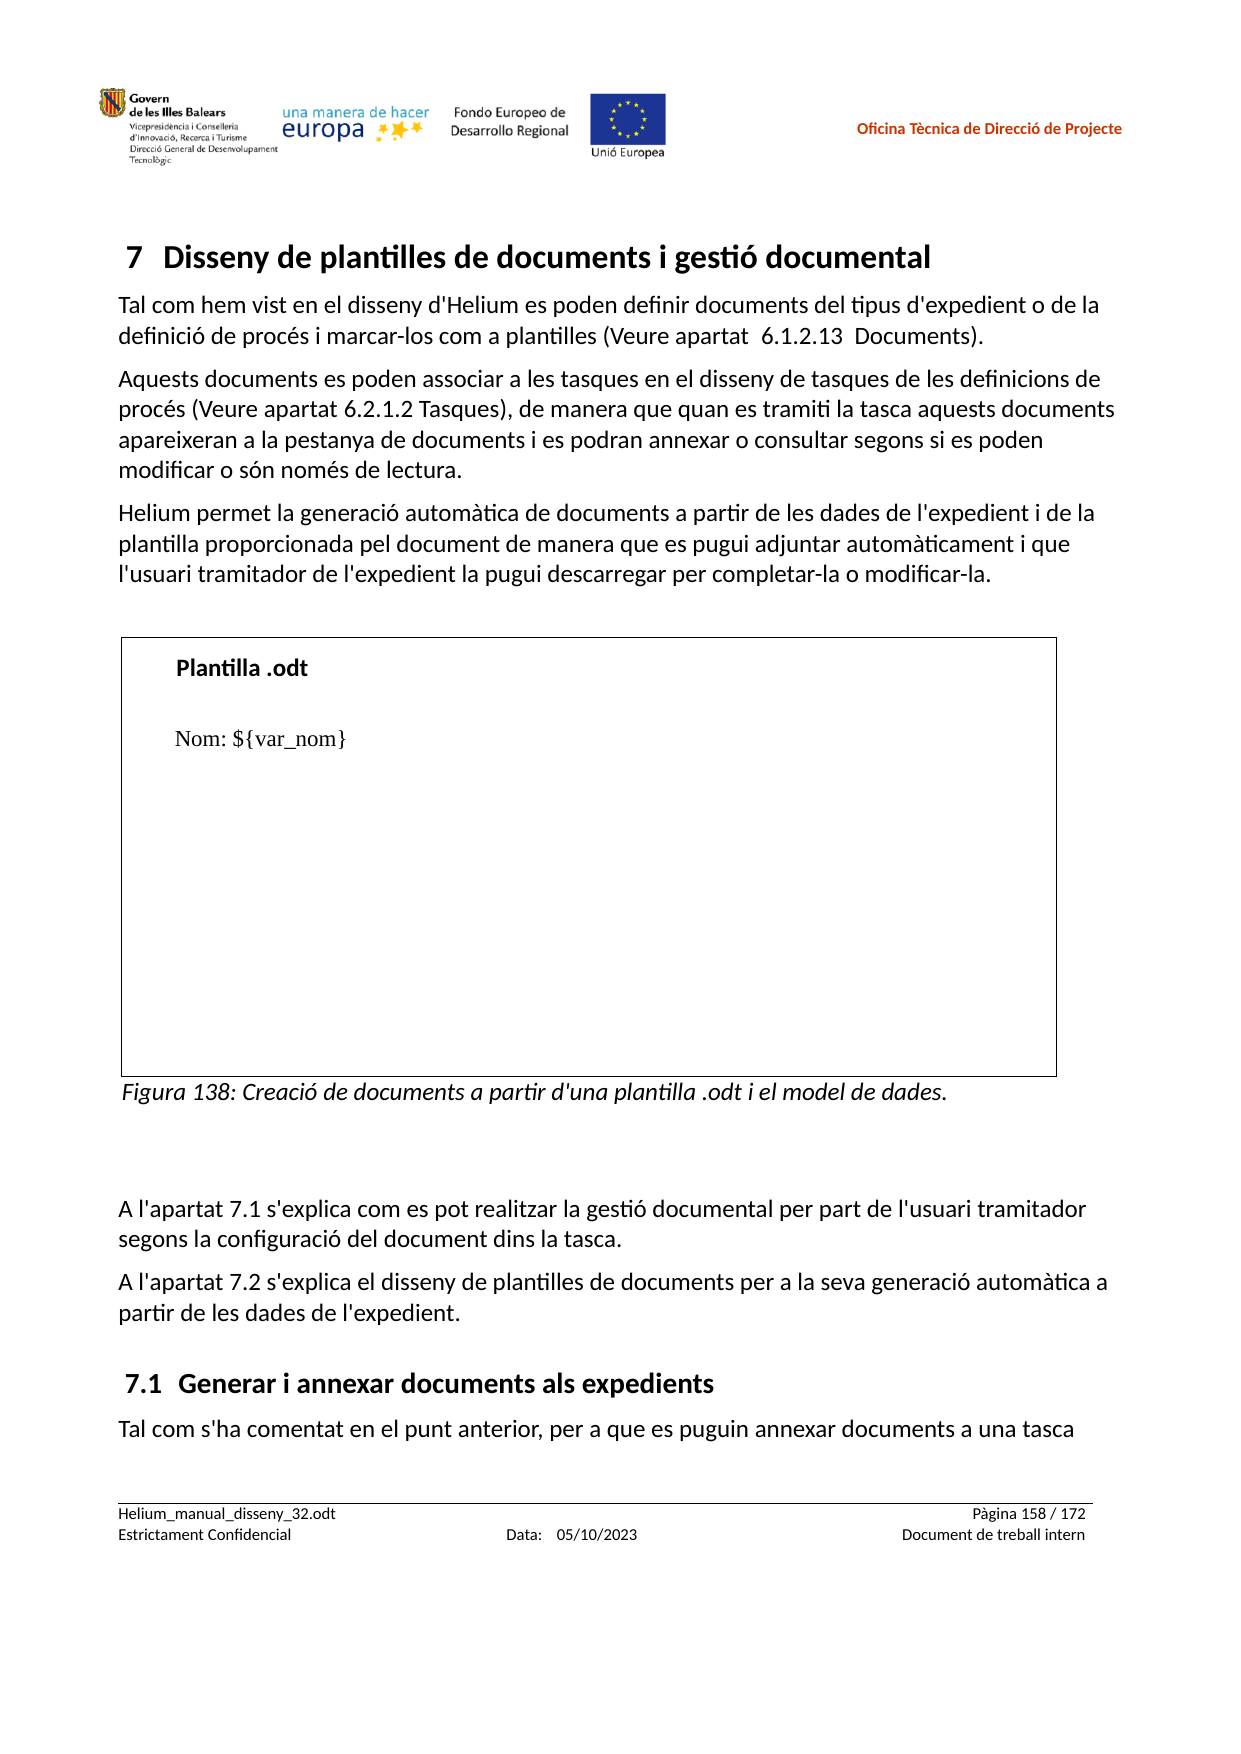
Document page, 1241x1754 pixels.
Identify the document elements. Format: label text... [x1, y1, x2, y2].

text A l'apartat 7.1 s'explica com es pot realitzar la gestió documental per part de l'usuari tramitador segons la configuració del document dins la tasca. [118, 1193, 1122, 1254]
subtitle Disseny de plantilles de documents i gestió documental [118, 236, 1122, 277]
text Figura 138: Creació de documents a partir d'una plantilla .odt i el model de dades. [122, 650, 1097, 1107]
text Helium permet la generació automàtica de documents a partir de les dades de l'expedient i de la plantilla proporcionada pel document de manera que es pugui adjuntar automàticament i que l'usuari tramitador de l'expedient la pugui descarregar per completar-la o modificar-la. [118, 497, 1122, 589]
text Tal com hem vist en el disseny d'Helium es poden definir documents del tipus d'expedient o de la definició de procés i marcar-los com a plantilles (Veure apartat 6.1.2.13 Documents). [118, 289, 1122, 350]
text Aquests documents es poden associar a les tasques en el disseny de tasques de les definicions de procés (Veure apartat 6.2.1.2 Tasques), de manera que quan es tramiti la tasca aquests documents apareixeran a la pestanya de documents i es podran annexar o consultar segons si es poden modificar o són només de lectura. [118, 363, 1122, 485]
picture [99, 87, 668, 166]
text Tal com s'ha comentat en el punt anterior, per a que es puguin annexar documents a una tasca [118, 1413, 1122, 1444]
subtitle Generar i annexar documents als expedients [118, 1365, 1122, 1401]
text A l'apartat 7.2 s'explica el disseny de plantilles de documents per a la seva generació automàtica a partir de les dades de l'expedient. [118, 1266, 1122, 1327]
